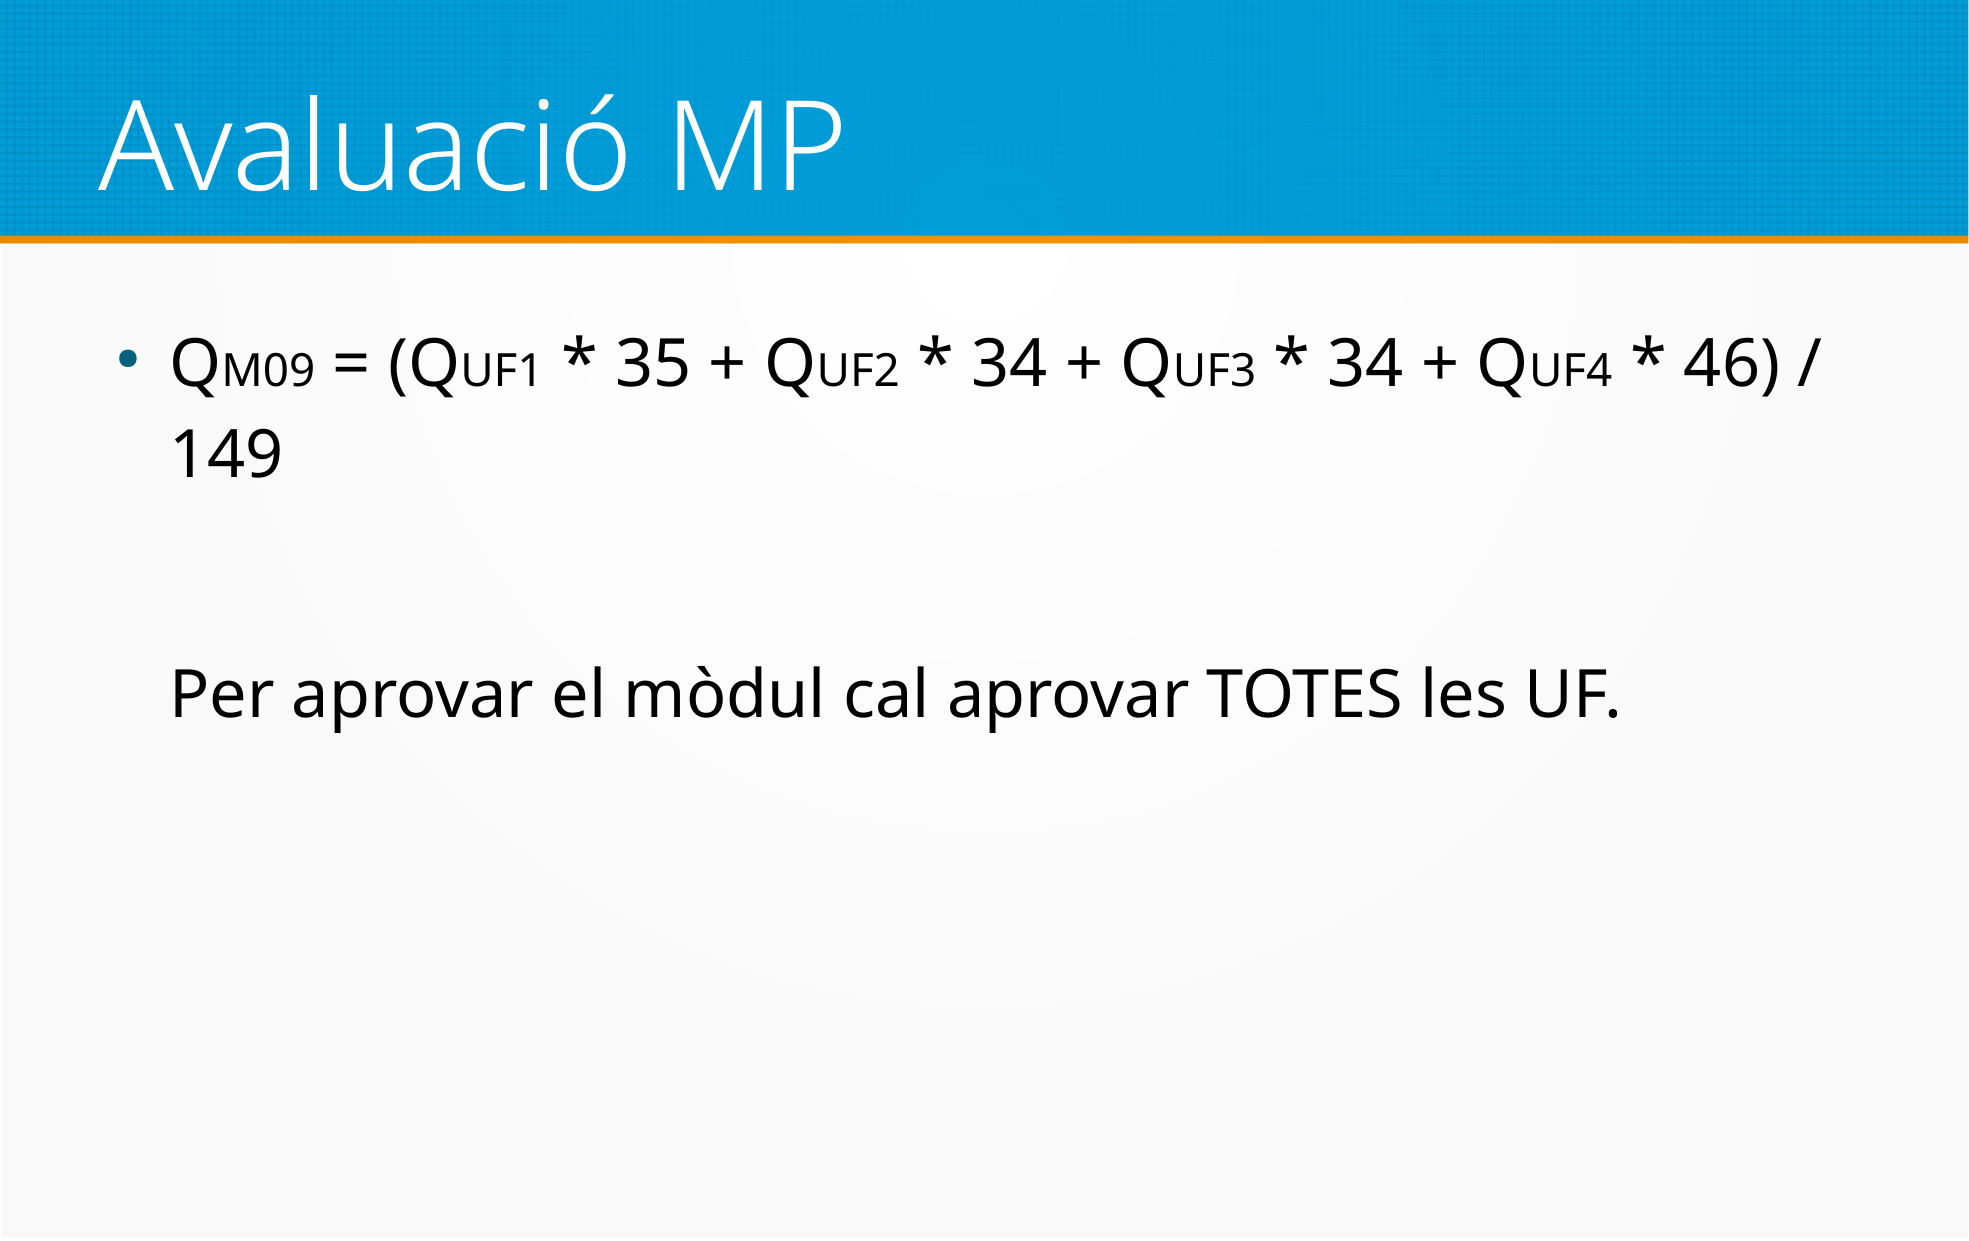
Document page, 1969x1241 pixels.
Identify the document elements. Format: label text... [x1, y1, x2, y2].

list QM09 = (QUF1 * 35 + QUF2 * 34 + QUF3 * 34 + QUF4 * 46) / 149 Per aprovar el mòdul cal aprovar TOTES les UF. [98, 315, 1861, 1081]
title Avaluació MP [98, 19, 1870, 227]
picture [0, 236, 1969, 1241]
